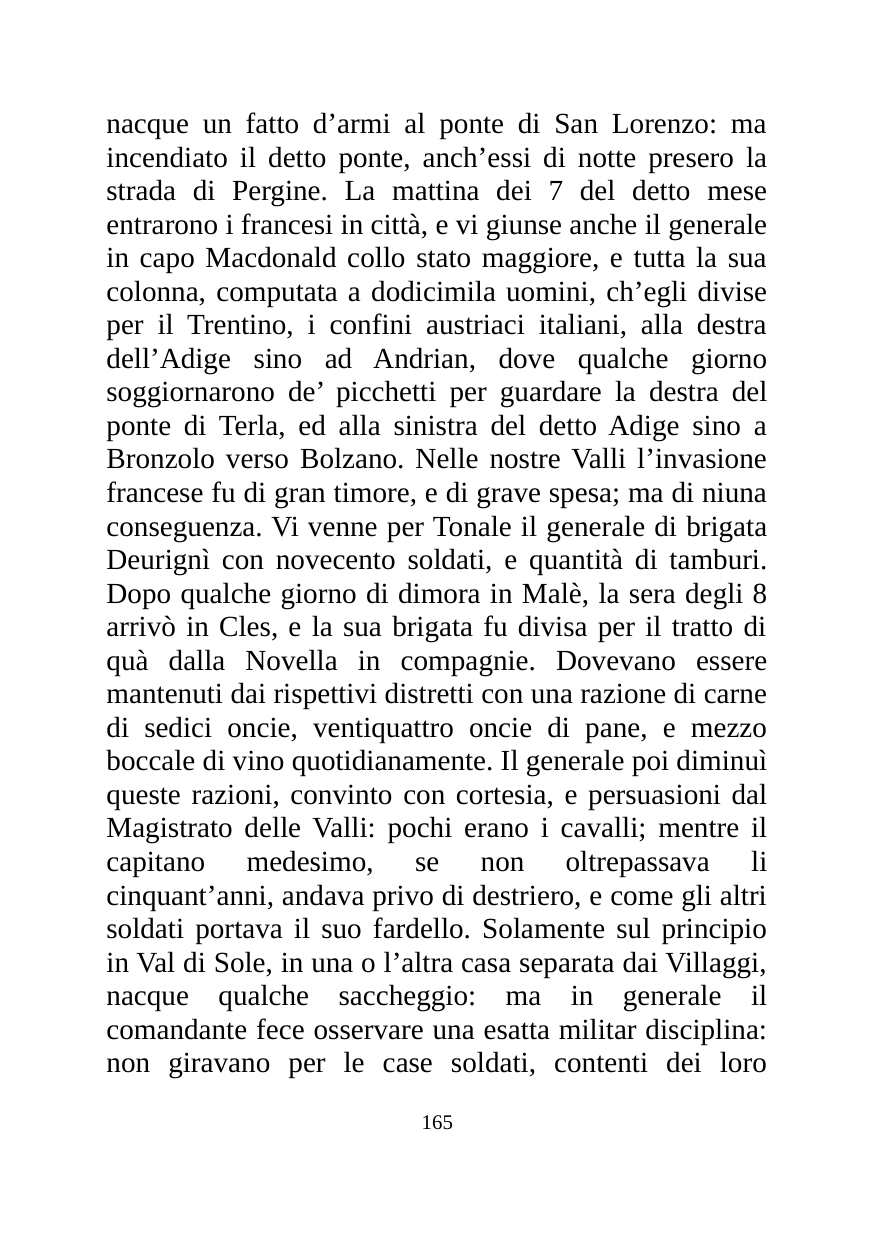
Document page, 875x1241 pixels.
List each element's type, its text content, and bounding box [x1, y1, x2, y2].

text nacque un fatto d’armi al ponte di San Lorenzo: ma incendiato il detto ponte, anch’essi di notte presero la strada di Pergine. La mattina dei 7 del detto mese entrarono i francesi in città, e vi giunse anche il generale in capo Macdonald collo stato maggiore, e tutta la sua colonna, computata a dodicimila uomini, ch’egli divise per il Trentino, i confini austriaci italiani, alla destra dell’Adige sino ad Andrian, dove qualche giorno soggiornarono de’ picchetti per guardare la destra del ponte di Terla, ed alla sinistra del detto Adige sino a Bronzolo verso Bolzano. Nelle nostre Valli l’invasione francese fu di gran timore, e di grave spesa; ma di niuna conseguenza. Vi venne per Tonale il generale di brigata Deurignì con novecento soldati, e quantità di tamburi. Dopo qualche giorno di dimora in Malè, la sera degli 8 arrivò in Cles, e la sua brigata fu divisa per il tratto di quà dalla Novella in compagnie. Dovevano essere mantenuti dai rispettivi distretti con una razione di carne di sedici oncie, ventiquattro oncie di pane, e mezzo boccale di vino quotidianamente. Il generale poi diminuì queste razioni, convinto con cortesia, e persuasioni dal Magistrato delle Valli: pochi erano i cavalli; mentre il capitano medesimo, se non oltrepassava li cinquant’anni, andava privo di destriero, e come gli altri soldati portava il suo fardello. Solamente sul principio in Val di Sole, in una o l’altra casa separata dai Villaggi, nacque qualche saccheggio: ma in generale il comandante fece osservare una esatta militar disciplina: non giravano per le case soldati, contenti dei loro [106, 106, 768, 1079]
